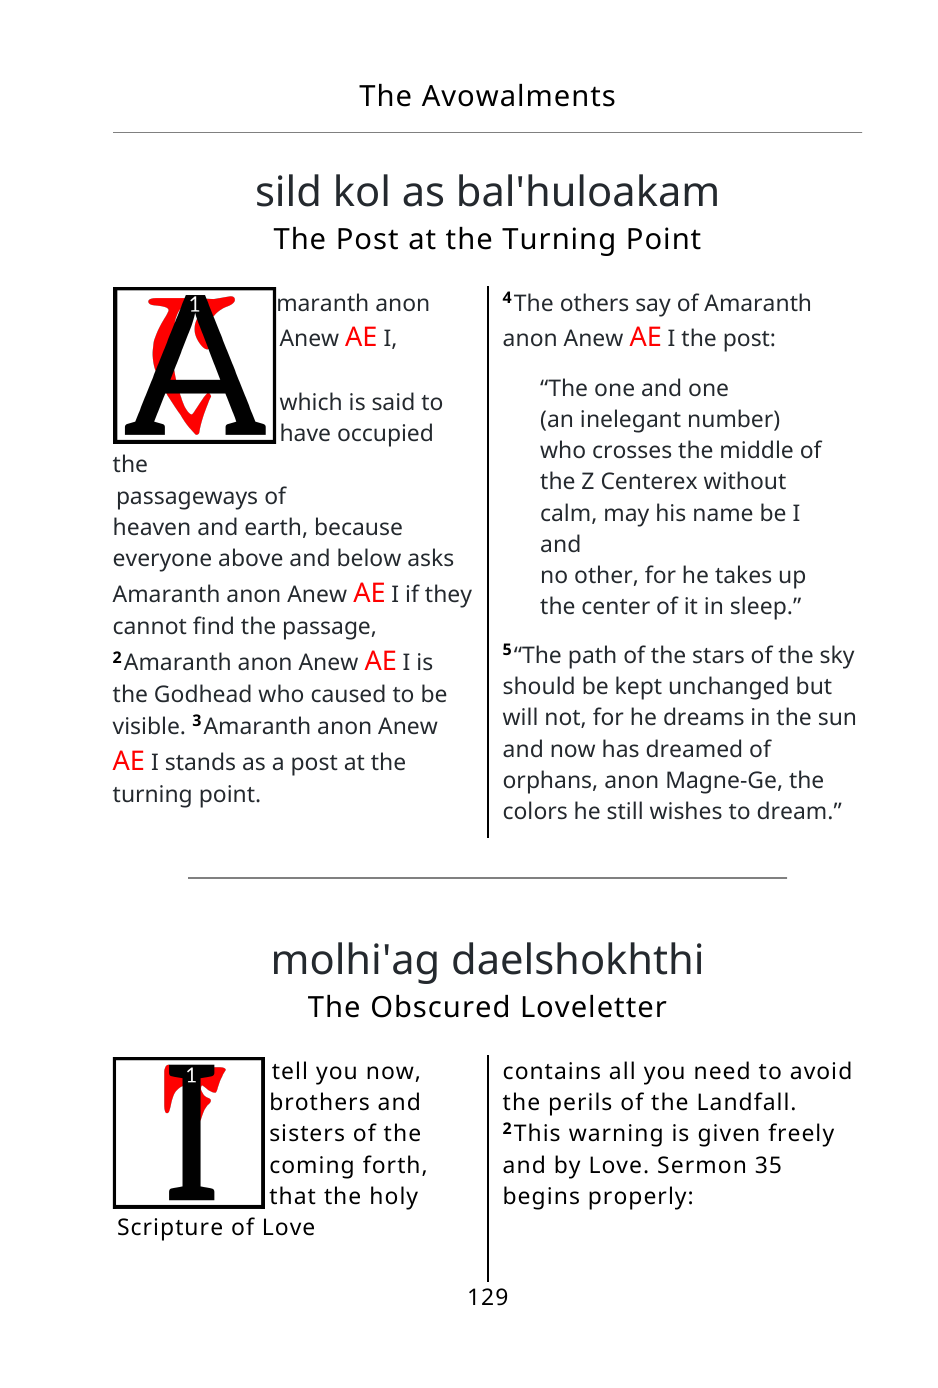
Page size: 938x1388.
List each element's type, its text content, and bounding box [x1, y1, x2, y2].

subtitle sild kol as bal'huloakam [112, 162, 862, 218]
text The Avowalments [112, 75, 862, 115]
picture [112, 1057, 265, 1209]
text that the holy [112, 1180, 472, 1211]
text The Obscured Loveletter [112, 987, 862, 1026]
text have occupied the [112, 417, 472, 480]
text sisters of the [265, 1117, 472, 1148]
text Scripture of Love [112, 1211, 472, 1242]
text brothers and [265, 1086, 472, 1117]
text “The one and one (an inelegant number) who crosses the middle of the Z Centerex without calm, may his name be I and no other, for he takes up the center of it in sleep.” [540, 372, 844, 622]
text 5“The path of the stars of the sky should be kept unchanged but will not, for he dreams in the sun and now has dreamed of orphans, anon Magne-Ge, the colors he still wishes to dream.” [502, 639, 862, 826]
text maranth anon [277, 287, 472, 318]
text heaven and earth, because everyone above and below asks Amaranth anon Anew AE I if they cannot find the passage, 2Amaranth anon Anew AE I is the Godhead who caused to be visible. 3Amaranth anon Anew AE I stands as a post at the turning point. [112, 511, 472, 809]
text tell you now, [112, 1055, 472, 1086]
picture [113, 287, 277, 444]
text which is said to [277, 386, 472, 417]
text 4The others say of Amaranth anon Anew AE I the post: [502, 287, 862, 355]
subtitle molhi'ag daelshokhthi [112, 930, 862, 987]
text Anew AE I, [277, 318, 472, 355]
text coming forth, [265, 1148, 472, 1180]
text The Post at the Turning Point [112, 218, 862, 258]
text passageways of [112, 480, 472, 511]
text contains all you need to avoid the perils of the Landfall. 2This warning is given freely and by Love. Sermon 35 begins properly: [502, 1055, 862, 1211]
